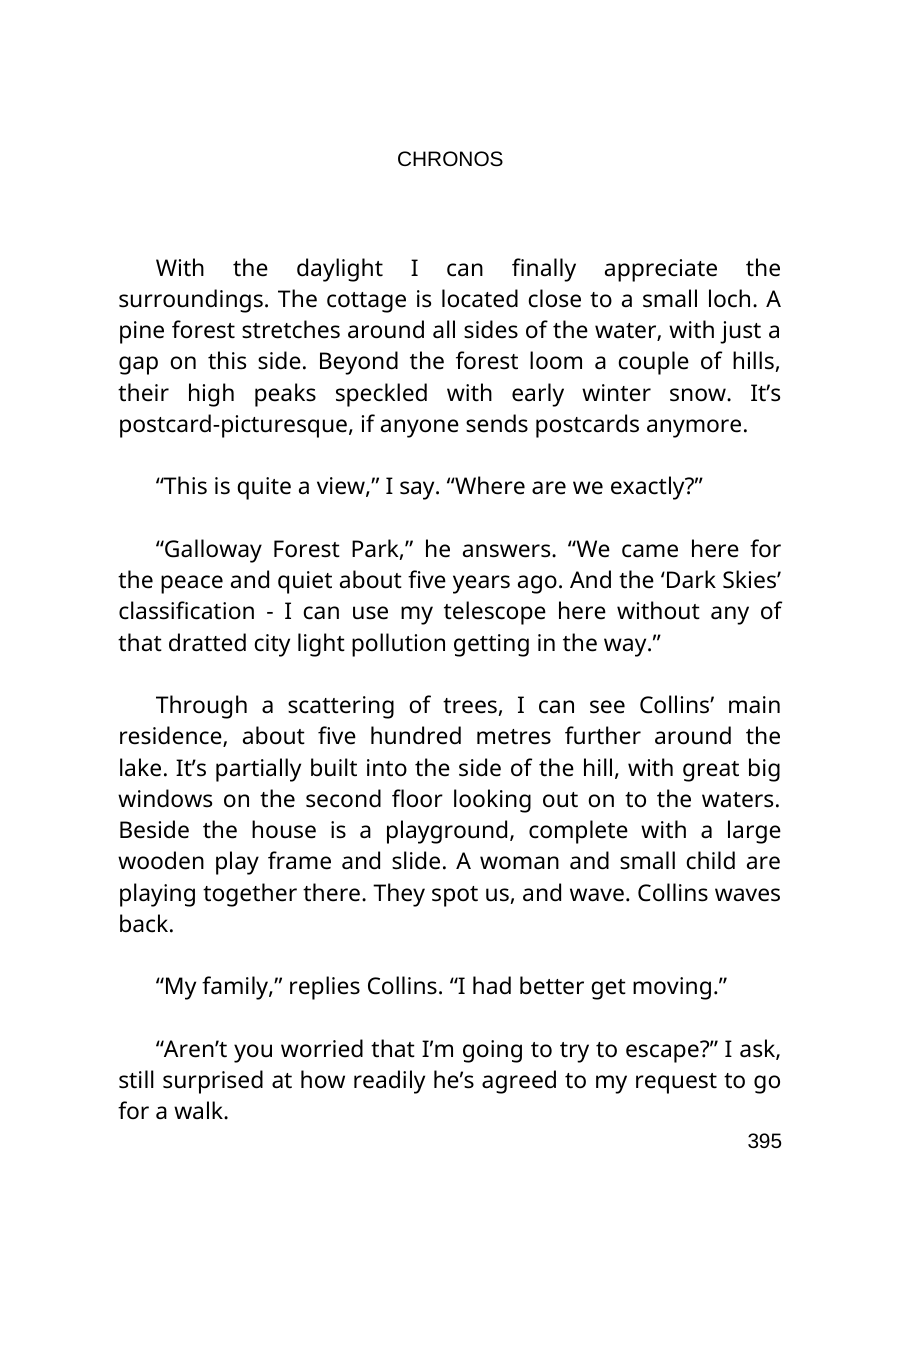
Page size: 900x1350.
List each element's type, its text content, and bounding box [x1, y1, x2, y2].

text Through a scattering of trees, I can see Collins’ main residence, about five hundred metres further around the lake. It’s partially built into the side of the hill, with great big windows on the second floor looking out on to the waters. Beside the house is a playground, complete with a large wooden play frame and slide. A woman and small child are playing together there. They spot us, and wave. Collins waves back. [118, 689, 782, 939]
text “Aren’t you worried that I’m going to try to escape?” I ask, still surprised at how readily he’s agreed to my request to go for a walk. [118, 1033, 782, 1126]
text “This is quite a view,” I say. “Where are we exactly?” [118, 470, 782, 501]
text With the daylight I can finally appreciate the surroundings. The cottage is located close to a small loch. A pine forest stretches around all sides of the water, with just a gap on this side. Beyond the forest loom a couple of hills, their high peaks speckled with early winter snow. It’s postcard-picturesque, if anyone sends postcards anymore. [118, 251, 782, 439]
text “Galloway Forest Park,” he answers. “We came here for the peace and quiet about five years ago. And the ‘Dark Skies’ classification - I can use my telescope here without any of that dratted city light pollution getting in the way.” [118, 533, 782, 658]
text “My family,” replies Collins. “I had better get moving.” [118, 970, 782, 1001]
